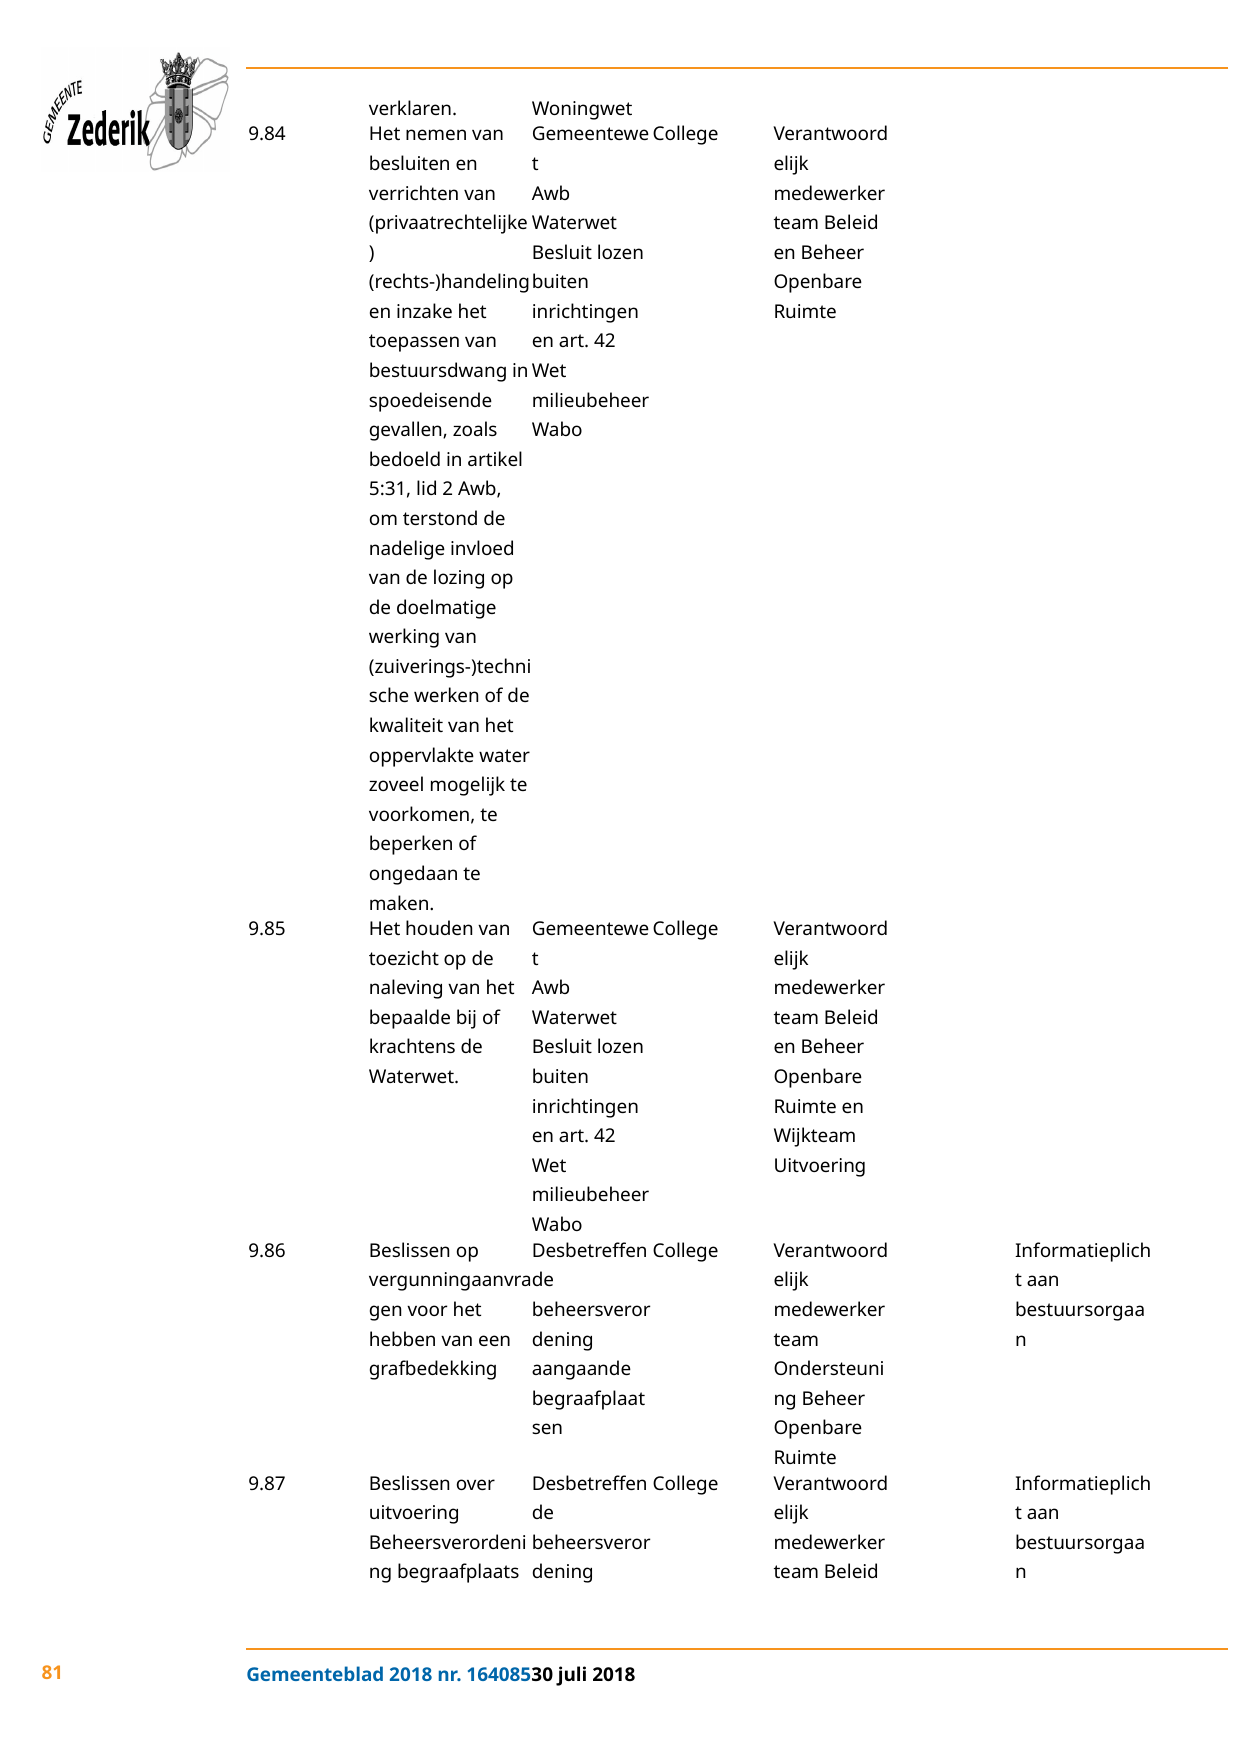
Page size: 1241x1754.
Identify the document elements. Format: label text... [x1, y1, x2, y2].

table_cell College [653, 121, 773, 915]
table_cell Woningwet [532, 95, 652, 121]
table_cell College [653, 1470, 773, 1584]
table_cell 9.85 [248, 915, 369, 1237]
table_cell [653, 95, 773, 121]
table_cell Beslissen op vergunningaanvragen voor het hebben van een grafbedekking [369, 1237, 532, 1470]
table_cell Gemeentewet Awb Waterwet Besluit lozen buiten inrichtingen en art. 42 Wet milieubeheer Wabo [532, 121, 652, 915]
table_cell verklaren. [369, 95, 532, 121]
table_cell Verantwoordelijk medewerker team Beleid en Beheer Openbare Ruimte [773, 121, 894, 915]
table_cell Desbetreffende beheersverordening [532, 1470, 652, 1584]
table_cell Verantwoordelijk medewerker team Beleid en Beheer Openbare Ruimte en Wijkteam Uitvoering [773, 915, 894, 1237]
table_cell [1015, 95, 1152, 121]
table_cell [1015, 915, 1152, 1237]
table_cell College [653, 915, 773, 1237]
table_cell Het houden van toezicht op de naleving van het bepaalde bij of krachtens de Waterwet. [369, 915, 532, 1237]
table_cell [1015, 121, 1152, 915]
table_cell [894, 915, 1015, 1237]
table_cell Informatieplicht aan bestuursorgaan [1015, 1237, 1152, 1470]
table_cell [773, 95, 894, 121]
table_cell Verantwoordelijk medewerker team Ondersteuning Beheer Openbare Ruimte [773, 1237, 894, 1470]
table_cell Gemeentewet Awb Waterwet Besluit lozen buiten inrichtingen en art. 42 Wet milieubeheer Wabo [532, 915, 652, 1237]
table_cell 9.87 [248, 1470, 369, 1584]
table_cell [894, 95, 1015, 121]
table_cell [248, 95, 369, 121]
table_cell College [653, 1237, 773, 1470]
table_cell [894, 1237, 1015, 1470]
table_cell Desbetreffende beheersverordening aangaande begraafplaatsen [532, 1237, 652, 1470]
table_cell Beslissen over uitvoering Beheersverordening begraafplaats [369, 1470, 532, 1584]
picture [41, 47, 231, 172]
table_cell [894, 121, 1015, 915]
table_cell [894, 1470, 1015, 1584]
table_cell 9.86 [248, 1237, 369, 1470]
table_cell 9.84 [248, 121, 369, 915]
table_cell Verantwoordelijk medewerker team Beleid [773, 1470, 894, 1584]
table_cell Informatieplicht aan bestuursorgaan [1015, 1470, 1152, 1584]
table_cell Het nemen van besluiten en verrichten van (privaatrechtelijke) (rechts-)handelingen inzake het toepassen van bestuursdwang in spoedeisende gevallen, zoals bedoeld in artikel 5:31, lid 2 Awb, om terstond de nadelige invloed van de lozing op de doelmatige werking van (zuiverings-)technische werken of de kwaliteit van het oppervlakte water zoveel mogelijk te voorkomen, te beperken of ongedaan te maken. [369, 121, 532, 915]
